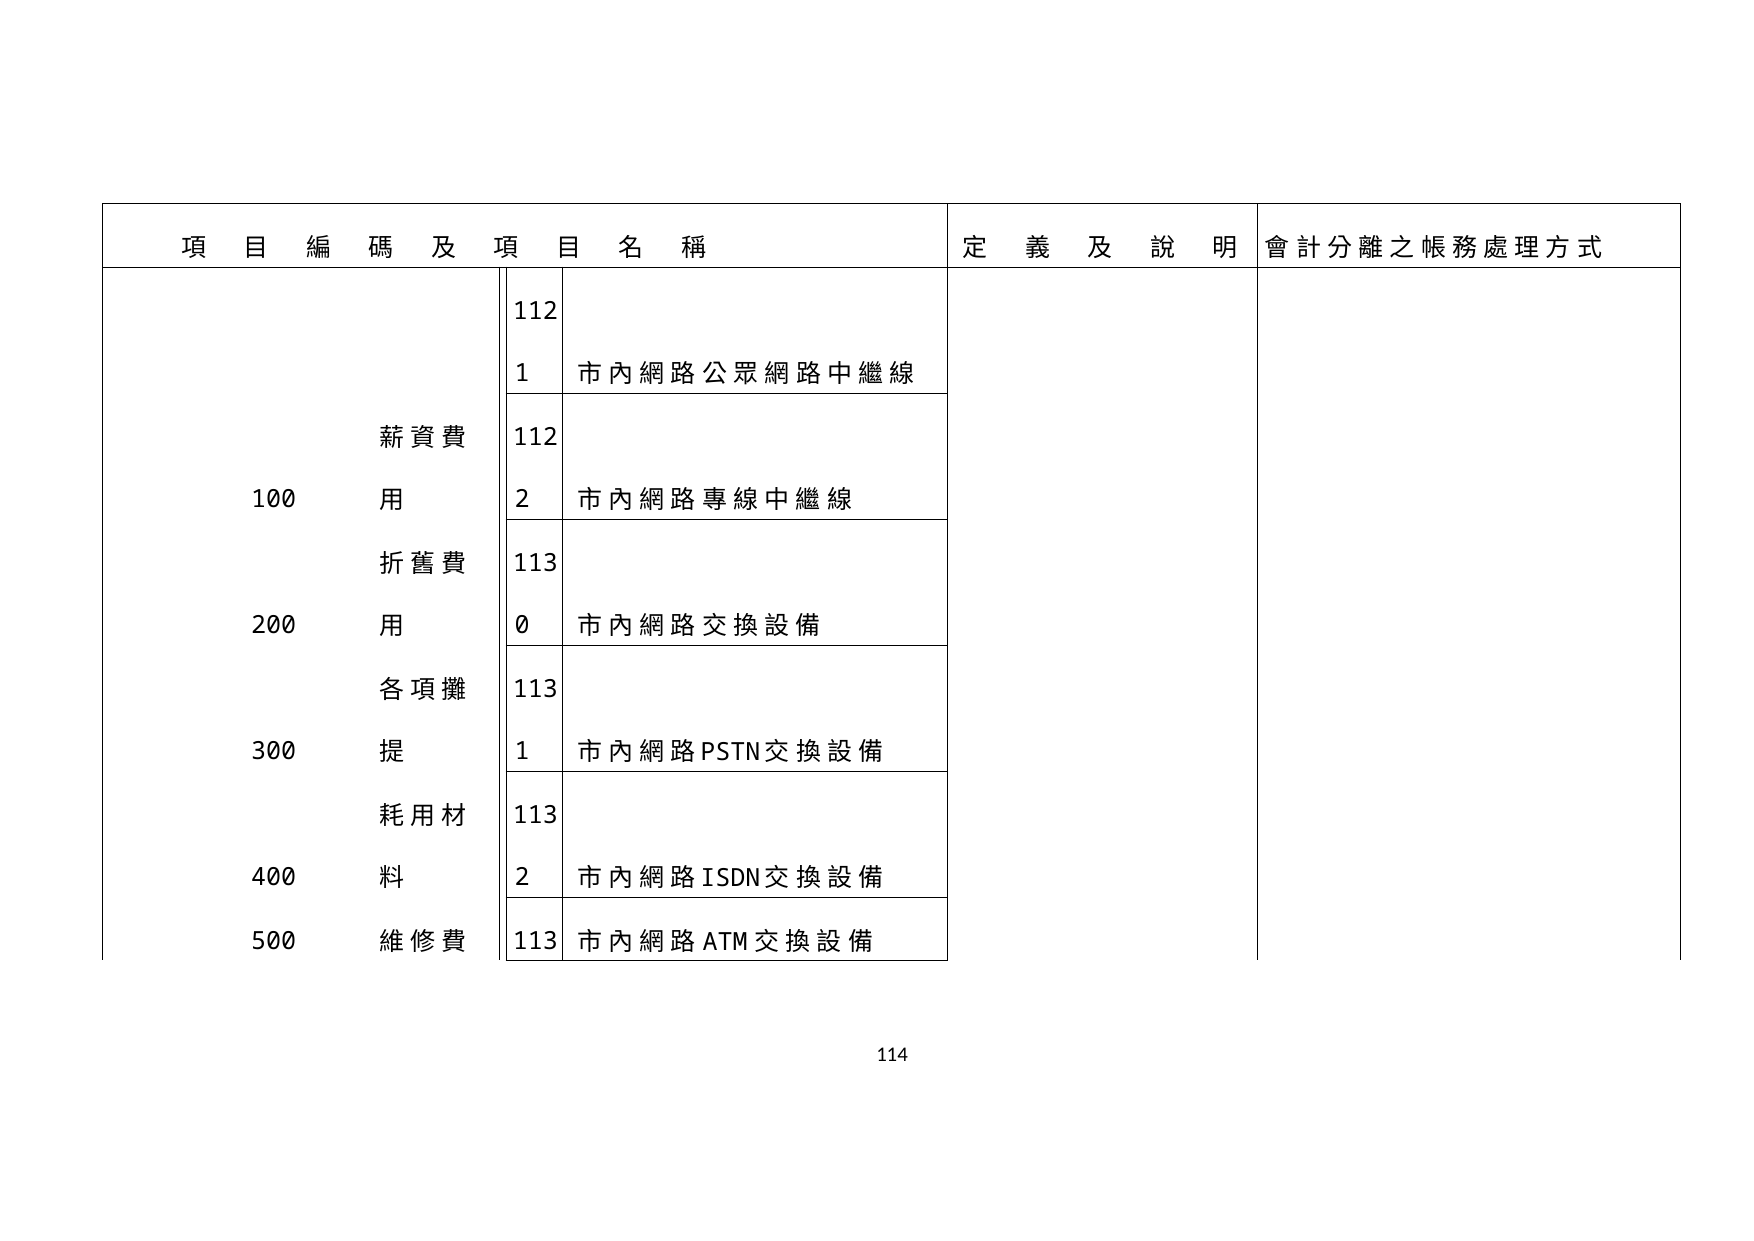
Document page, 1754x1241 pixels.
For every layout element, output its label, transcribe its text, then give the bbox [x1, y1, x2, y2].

table_cell 200 [103, 519, 371, 645]
table_cell 薪資費用 [371, 393, 499, 519]
table_cell 1130 [507, 520, 562, 645]
table_header 定 義 及 說 明 [948, 204, 1257, 267]
table_cell 400 [103, 771, 371, 897]
table_cell 500 [103, 897, 371, 960]
table_cell 300 [103, 645, 371, 771]
table_cell [500, 519, 506, 645]
table_cell [948, 645, 1257, 771]
table_cell 耗用材料 [371, 771, 499, 897]
table_cell 市內網路ATM交換設備 [563, 898, 947, 960]
table_cell 113 [507, 898, 562, 960]
table_cell 市內網路交換設備 [563, 520, 947, 645]
table_cell 各項攤提 [371, 645, 499, 771]
table_cell 1131 [507, 646, 562, 771]
table_cell [1258, 268, 1680, 960]
table_cell [500, 268, 506, 393]
table_cell [500, 897, 506, 960]
table_cell 市內網路PSTN交換設備 [563, 646, 947, 771]
table_cell 100 [103, 393, 371, 519]
table_cell 1121 [507, 268, 562, 393]
table_cell 維修費 [371, 897, 499, 960]
table_cell [103, 268, 499, 393]
table_cell 1132 [507, 772, 562, 897]
table_cell 市內網路ISDN交換設備 [563, 772, 947, 897]
table_cell [500, 393, 506, 519]
table_cell [948, 897, 1257, 960]
table_cell [500, 771, 506, 897]
table_header 項 目 編 碼 及 項 目 名 稱 [103, 204, 947, 267]
table_cell [500, 645, 506, 771]
table_cell [948, 771, 1257, 897]
table_cell 市內網路專線中繼線 [563, 394, 947, 519]
table_cell 1122 [507, 394, 562, 519]
table_header 會計分離之帳務處理方式 [1258, 204, 1680, 267]
table_cell 折舊費用 [371, 519, 499, 645]
table_cell [948, 268, 1257, 645]
table_cell 市內網路公眾網路中繼線 [563, 268, 947, 393]
